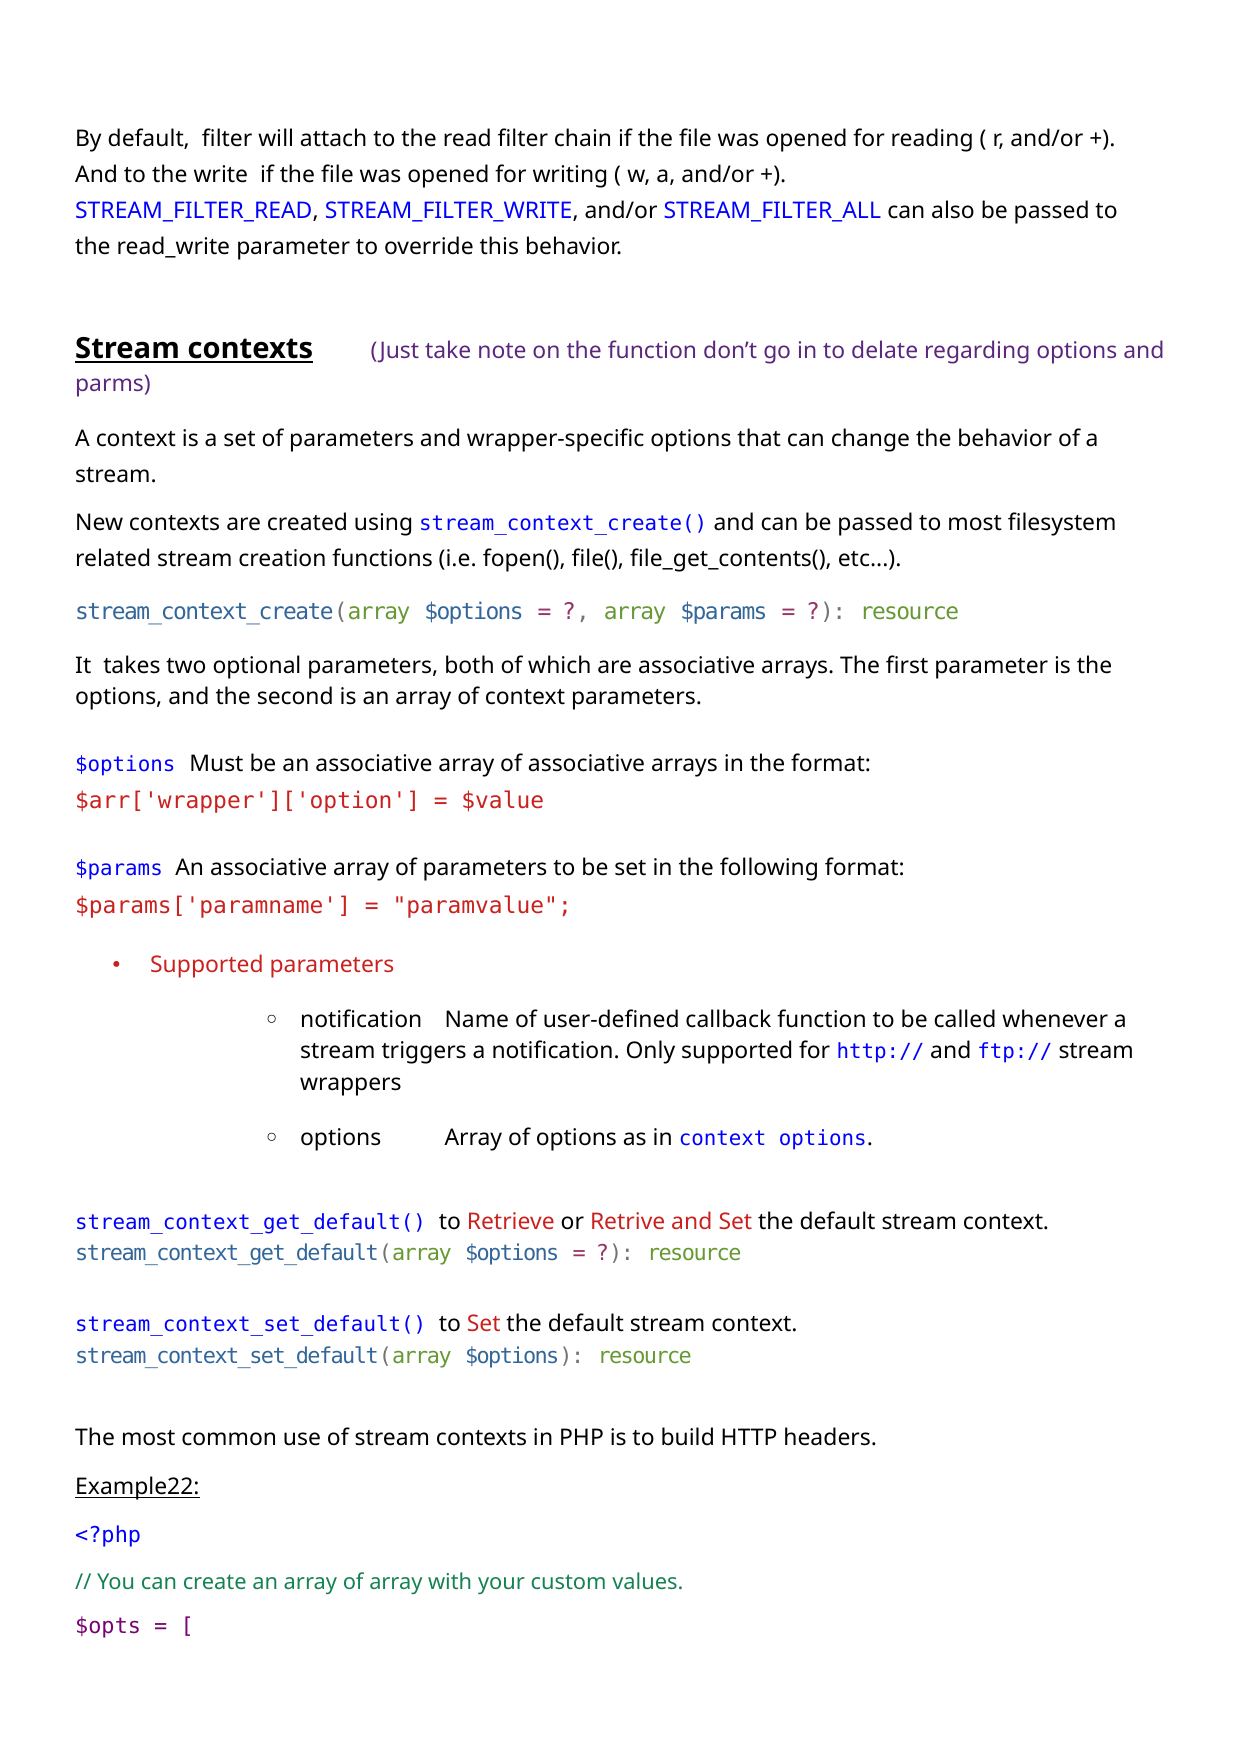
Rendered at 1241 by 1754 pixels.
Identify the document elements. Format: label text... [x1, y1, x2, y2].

text <?php [75, 1523, 1166, 1548]
list Supported parameters [112, 948, 1166, 979]
text $options Must be an associative array of associative arrays in the format: [75, 747, 1166, 778]
text The most common use of stream contexts in PHP is to build HTTP headers. [75, 1421, 1166, 1453]
text stream_context_create(array $options = ?, array $params = ?): resource [75, 596, 1166, 625]
text And to the write if the file was opened for writing ( w, a, and/or +). STREAM_FILTER_READ, STREAM_FILTER_WRITE, and/or STREAM_FILTER_ALL can also be passed to the read_write parameter to override this behavior. [75, 158, 1166, 261]
text stream_context_set_default(array $options): resource [75, 1338, 1166, 1368]
text stream_context_get_default() to Retrieve or Retrive and Set the default stream context. [75, 1205, 1166, 1236]
list options Array of options as in context options. [262, 1121, 1166, 1152]
text stream_context_get_default(array $options = ?): resource [75, 1236, 1166, 1266]
list notification Name of user-defined callback function to be called whenever a stream triggers a notification. Only supported for http:// and ftp:// stream wrappers [262, 1003, 1166, 1097]
text stream_context_set_default() to Set the default stream context. [75, 1307, 1166, 1338]
text It takes two optional parameters, both of which are associative arrays. The first parameter is the options, and the second is an array of context parameters. [75, 649, 1166, 711]
text // You can create an array of array with your custom values. [75, 1566, 1166, 1596]
text $params['paramname'] = "paramvalue"; [75, 889, 1166, 919]
text $opts = [ [75, 1613, 1166, 1639]
text $params An associative array of parameters to be set in the following format: [75, 849, 1166, 883]
text By default, filter will attach to the read filter chain if the file was opened for reading ( r, and/or +). [75, 122, 1166, 153]
text $arr['wrapper']['option'] = $value [75, 784, 1166, 814]
text Example22: [75, 1470, 1166, 1502]
subtitle Stream contexts (Just take note on the function don’t go in to delate regarding options and parms) [75, 328, 1166, 399]
text A context is a set of parameters and wrapper-specific options that can change the behavior of a stream. [75, 422, 1166, 489]
text New contexts are created using stream_context_create() and can be passed to most filesystem related stream creation functions (i.e. fopen(), file(), file_get_contents(), etc...). [75, 506, 1166, 573]
